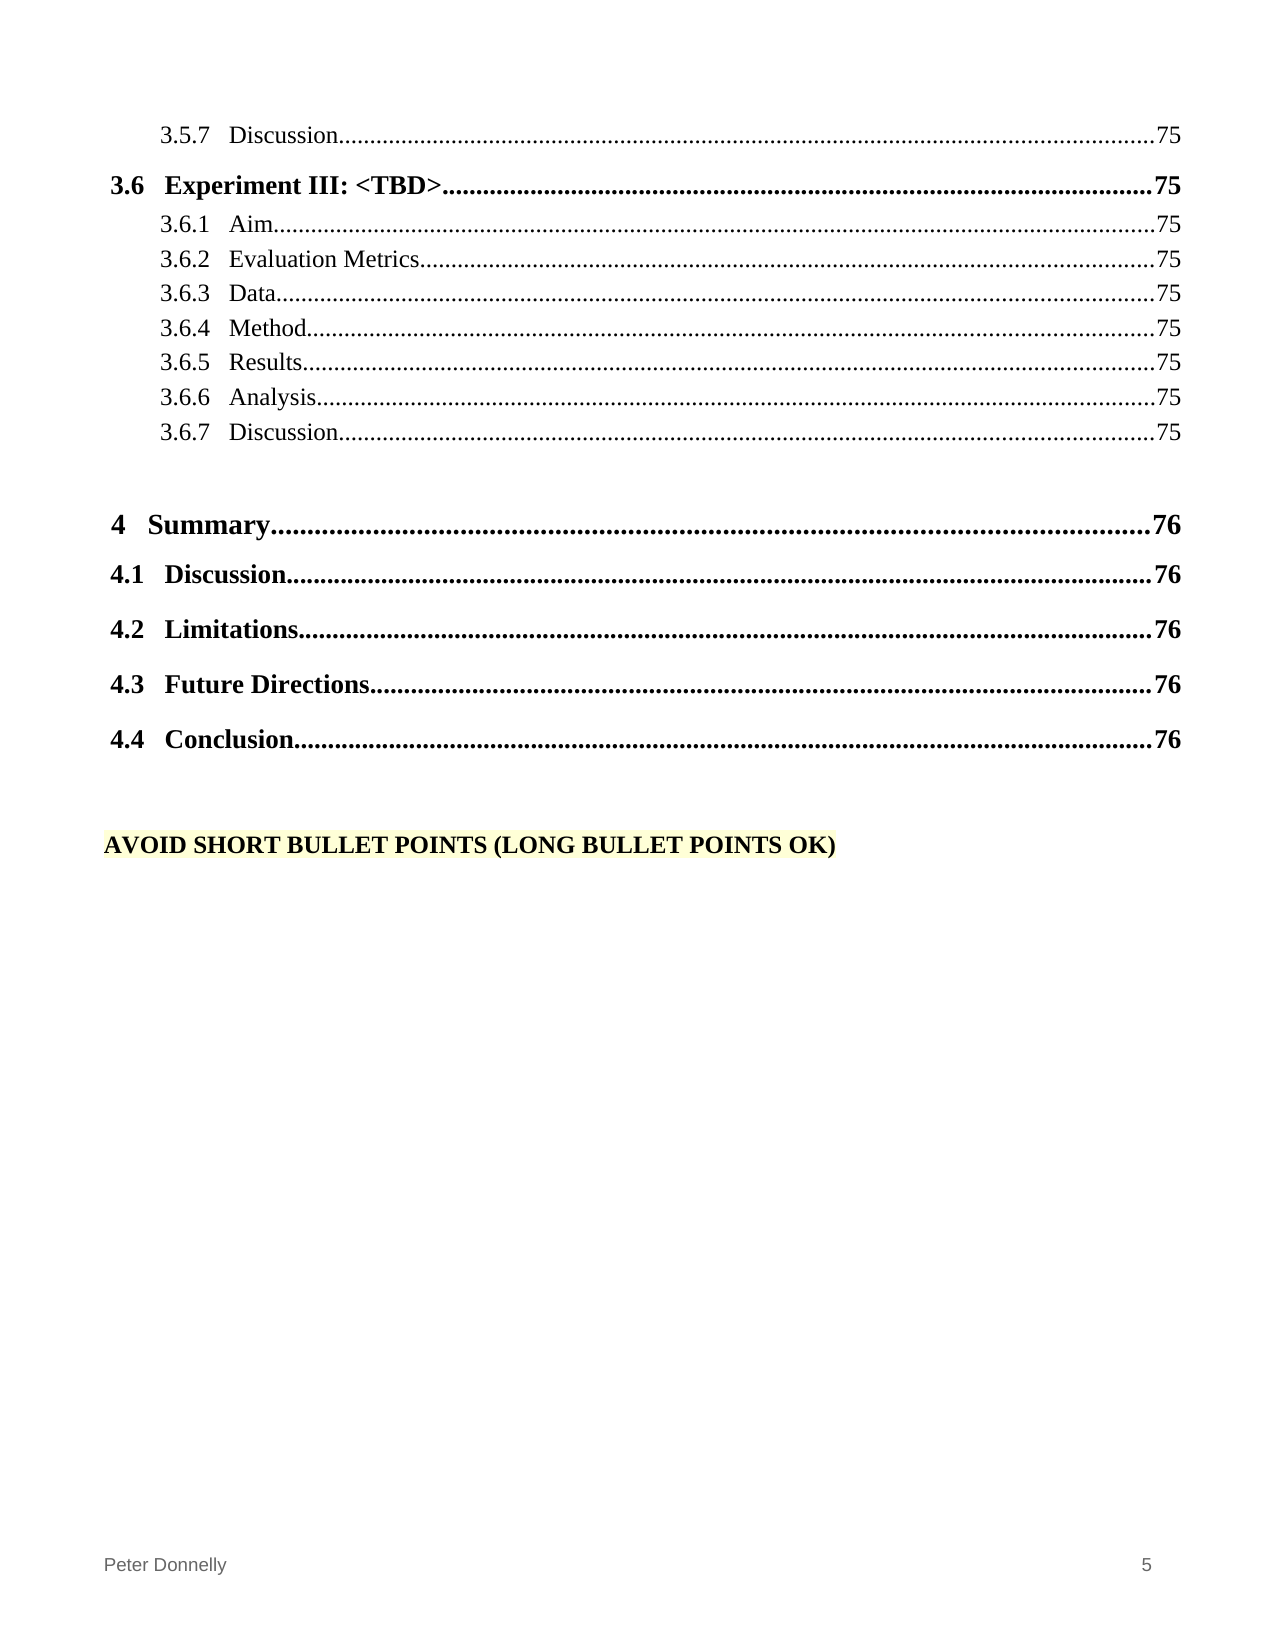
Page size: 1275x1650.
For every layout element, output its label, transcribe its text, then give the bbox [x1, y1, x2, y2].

text 3.6.6 Analysis 75 [154, 382, 1181, 411]
text 3.5.7 Discussion 75 [154, 120, 1181, 148]
text 3.6 Experiment III: <TBD> 75 [103, 169, 1181, 200]
text 3.6.4 Method 75 [154, 313, 1181, 342]
text 3.6.5 Results 75 [154, 347, 1181, 376]
text 3.6.3 Data 75 [154, 278, 1181, 307]
text 3.6.2 Evaluation Metrics 75 [154, 244, 1181, 272]
text 4.3 Future Directions 76 [103, 668, 1181, 699]
text 3.6.1 Aim 75 [154, 209, 1181, 238]
text AVOID SHORT BULLET POINTS (LONG BULLET POINTS OK) [103, 830, 1181, 858]
text 4 Summary 76 [103, 507, 1181, 541]
text 4.1 Discussion 76 [103, 559, 1181, 590]
text 3.6.7 Discussion 75 [154, 417, 1181, 445]
text 4.2 Limitations 76 [103, 613, 1181, 644]
text 4.4 Conclusion 76 [103, 723, 1181, 754]
